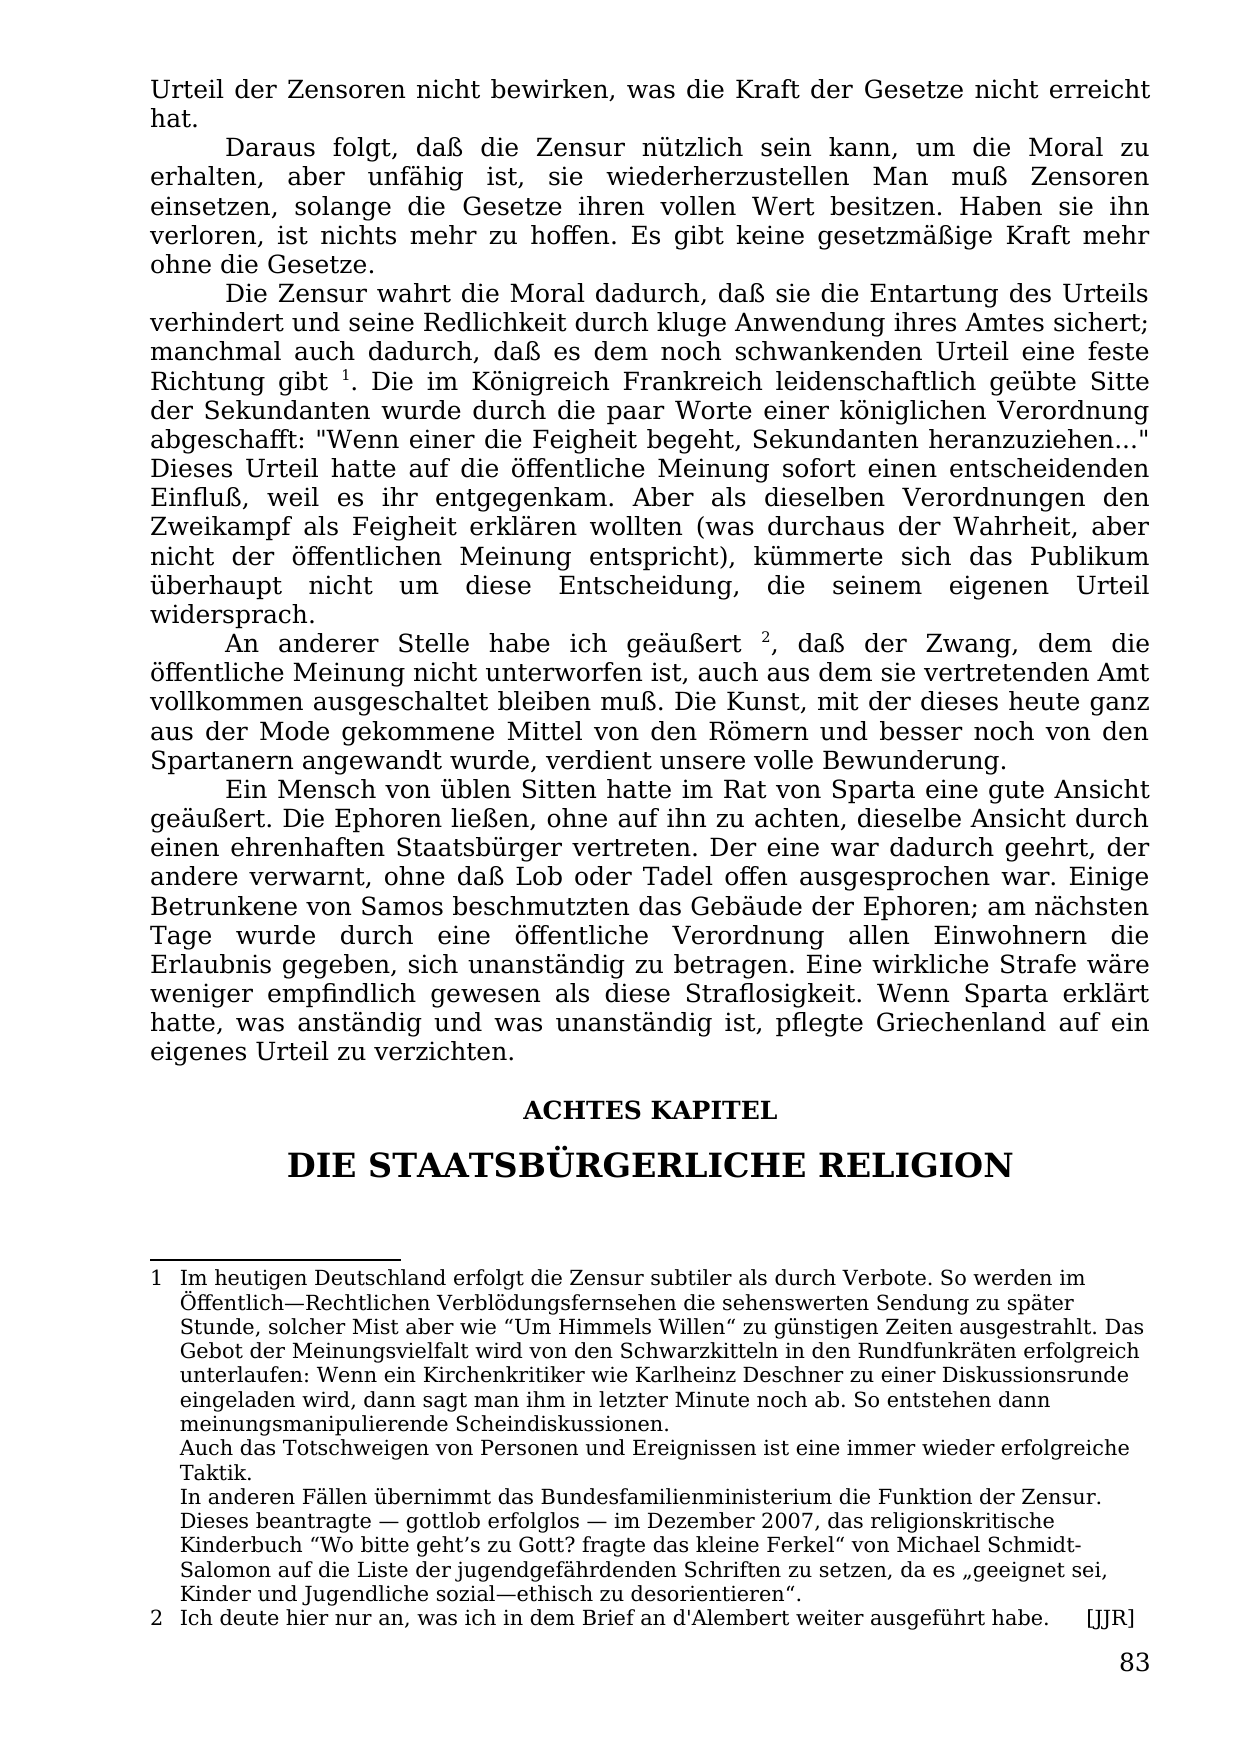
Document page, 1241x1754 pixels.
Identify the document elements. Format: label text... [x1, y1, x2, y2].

text An anderer Stelle habe ich geäußert , daß der Zwang, dem die öffentliche Meinung nicht unterworfen ist, auch aus dem sie vertretenden Amt vollkommen ausgeschaltet bleiben muß. Die Kunst, mit der dieses heute ganz aus der Mode gekommene Mittel von den Römern und besser noch von den Spartanern angewandt wurde, verdient unsere volle Bewunderung. [150, 629, 1151, 775]
text Urteil der Zensoren nicht bewirken, was die Kraft der Gesetze nicht erreicht hat. [150, 75, 1151, 133]
text Daraus folgt, daß die Zensur nützlich sein kann, um die Moral zu erhalten, aber unfähig ist, sie wiederherzustellen Man muß Zensoren einsetzen, solange die Gesetze ihren vollen Wert besitzen. Haben sie ihn verloren, ist nichts mehr zu hoffen. Es gibt keine gesetzmäßige Kraft mehr ohne die Gesetze. [150, 133, 1151, 279]
text ACHTES KAPITEL [150, 1067, 1151, 1125]
text Ich deute hier nur an, was ich in dem Brief an d'Alembert weiter ausgeführt habe. [JJR] [150, 1606, 1151, 1631]
text Im heutigen Deutschland erfolgt die Zensur subtiler als durch Verbote. So werden im Öffentlich—Rechtlichen Verblödungsfernsehen die sehenswerten Sendung zu später Stunde, solcher Mist aber wie “Um Himmels Willen“ zu günstigen Zeiten ausgestrahlt. Das Gebot der Meinungsvielfalt wird von den Schwarzkitteln in den Rundfunkräten erfolgreich unterlaufen: Wenn ein Kirchenkritiker wie Karlheinz Deschner zu einer Diskussionsrunde eingeladen wird, dann sagt man ihm in letzter Minute noch ab. So entstehen dann meinungsmanipulierende Scheindiskussionen. Auch das Totschweigen von Personen und Ereignissen ist eine immer wieder erfolgreiche Taktik. In anderen Fällen übernimmt das Bundesfamilienministerium die Funktion der Zensur. Dieses beantragte — gottlob erfolglos — im Dezember 2007, das religionskritische Kinderbuch “Wo bitte geht’s zu Gott? fragte das kleine Ferkel“ von Michael Schmidt-Salomon auf die Liste der jugendgefährdenden Schriften zu setzen, da es „geeignet sei, Kinder und Jugendliche sozial—ethisch zu desorientieren“. [150, 1266, 1151, 1606]
text Ein Mensch von üblen Sitten hatte im Rat von Sparta eine gute Ansicht geäußert. Die Ephoren ließen, ohne auf ihn zu achten, dieselbe Ansicht durch einen ehrenhaften Staatsbürger vertreten. Der eine war dadurch geehrt, der andere verwarnt, ohne daß Lob oder Tadel offen ausgesprochen war. Einige Betrunkene von Samos beschmutzten das Gebäude der Ephoren; am nächsten Tage wurde durch eine öffentliche Verordnung allen Einwohnern die Erlaubnis gegeben, sich unanständig zu betragen. Eine wirkliche Strafe wäre weniger empfindlich gewesen als diese Straflosigkeit. Wenn Sparta erklärt hatte, was anständig und was unanständig ist, pflegte Griechenland auf ein eigenes Urteil zu verzichten. [150, 775, 1151, 1067]
text Die Zensur wahrt die Moral dadurch, daß sie die Entartung des Urteils verhindert und seine Redlichkeit durch kluge Anwendung ihres Amtes sichert; manchmal auch dadurch, daß es dem noch schwankenden Urteil eine feste Richtung gibt . Die im Königreich Frankreich leidenschaftlich geübte Sitte der Sekundanten wurde durch die paar Worte einer königlichen Verordnung abgeschafft: "Wenn einer die Feigheit begeht, Sekundanten heranzuziehen..." Dieses Urteil hatte auf die öffentliche Meinung sofort einen entscheidenden Einfluß, weil es ihr entgegenkam. Aber als dieselben Verordnungen den Zweikampf als Feigheit erklären wollten (was durchaus der Wahrheit, aber nicht der öffentlichen Meinung entspricht), kümmerte sich das Publikum überhaupt nicht um diese Entscheidung, die seinem eigenen Urteil widersprach. [150, 279, 1151, 629]
text DIE STAATSBÜRGERLICHE RELIGION [150, 1125, 1151, 1185]
